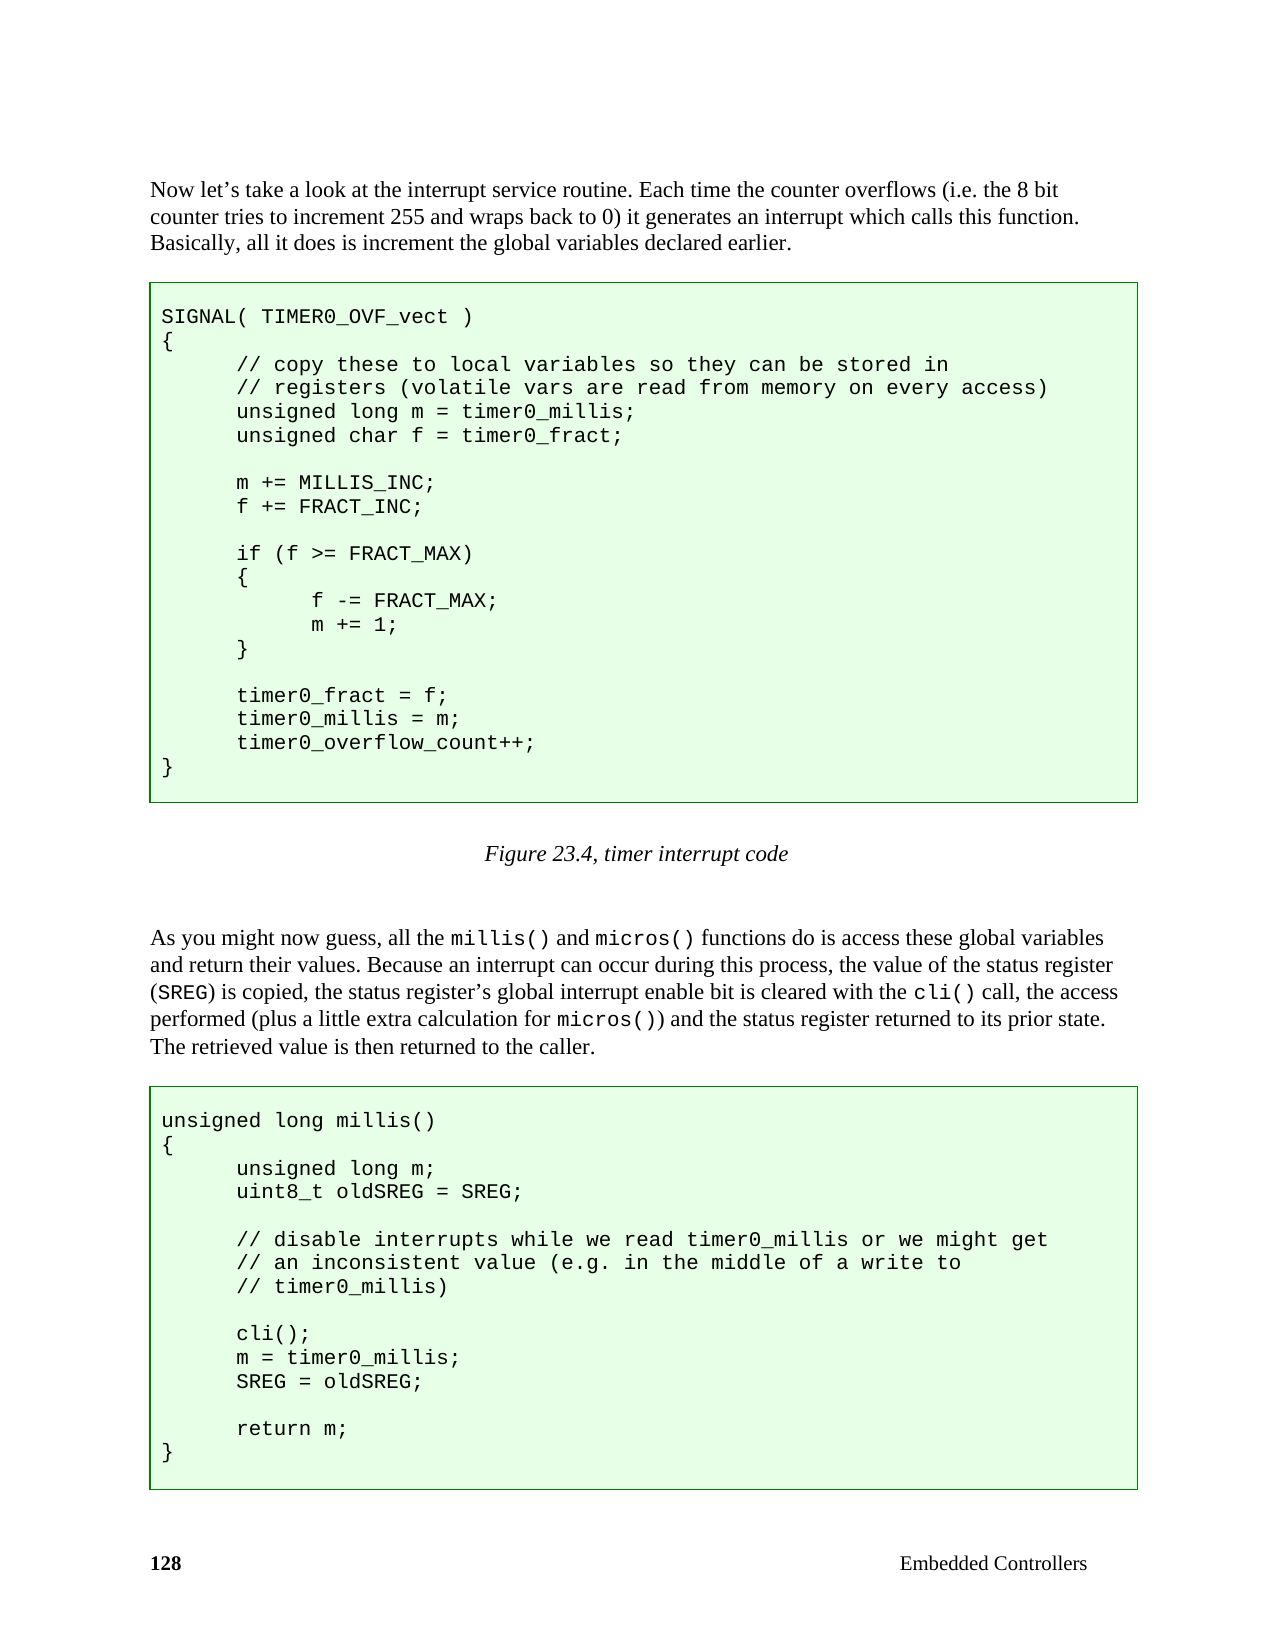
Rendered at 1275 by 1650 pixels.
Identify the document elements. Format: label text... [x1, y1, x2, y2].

text As you might now guess, all the millis() and micros() functions do is access these global variables and return their values. Because an interrupt can occur during this process, the value of the status register (SREG) is copied, the status register’s global interrupt enable bit is cleared with the cli() call, the access performed (plus a little extra calculation for micros()) and the status register returned to its prior state. The retrieved value is then returned to the caller. [150, 924, 1125, 1059]
table_header SIGNAL( TIMER0_OVF_vect ) { // copy these to local variables so they can be stored in // registers (volatile vars are read from memory on every access) unsigned long m = timer0_millis; unsigned char f = timer0_fract; m += MILLIS_INC; f += FRACT_INC; if (f >= FRACT_MAX) { f -= FRACT_MAX; m += 1; } timer0_fract = f; timer0_millis = m; timer0_overflow_count++; } [151, 283, 1137, 802]
table_header unsigned long millis() { unsigned long m; uint8_t oldSREG = SREG; // disable interrupts while we read timer0_millis or we might get // an inconsistent value (e.g. in the middle of a write to // timer0_millis) cli(); m = timer0_millis; SREG = oldSREG; return m; } [151, 1087, 1137, 1489]
text Now let’s take a look at the interrupt service routine. Each time the counter overflows (i.e. the 8 bit counter tries to increment 255 and wraps back to 0) it generates an interrupt which calls this function. Basically, all it does is increment the global variables declared earlier. [150, 176, 1125, 255]
text Figure 23.4, timer interrupt code [150, 840, 1125, 866]
